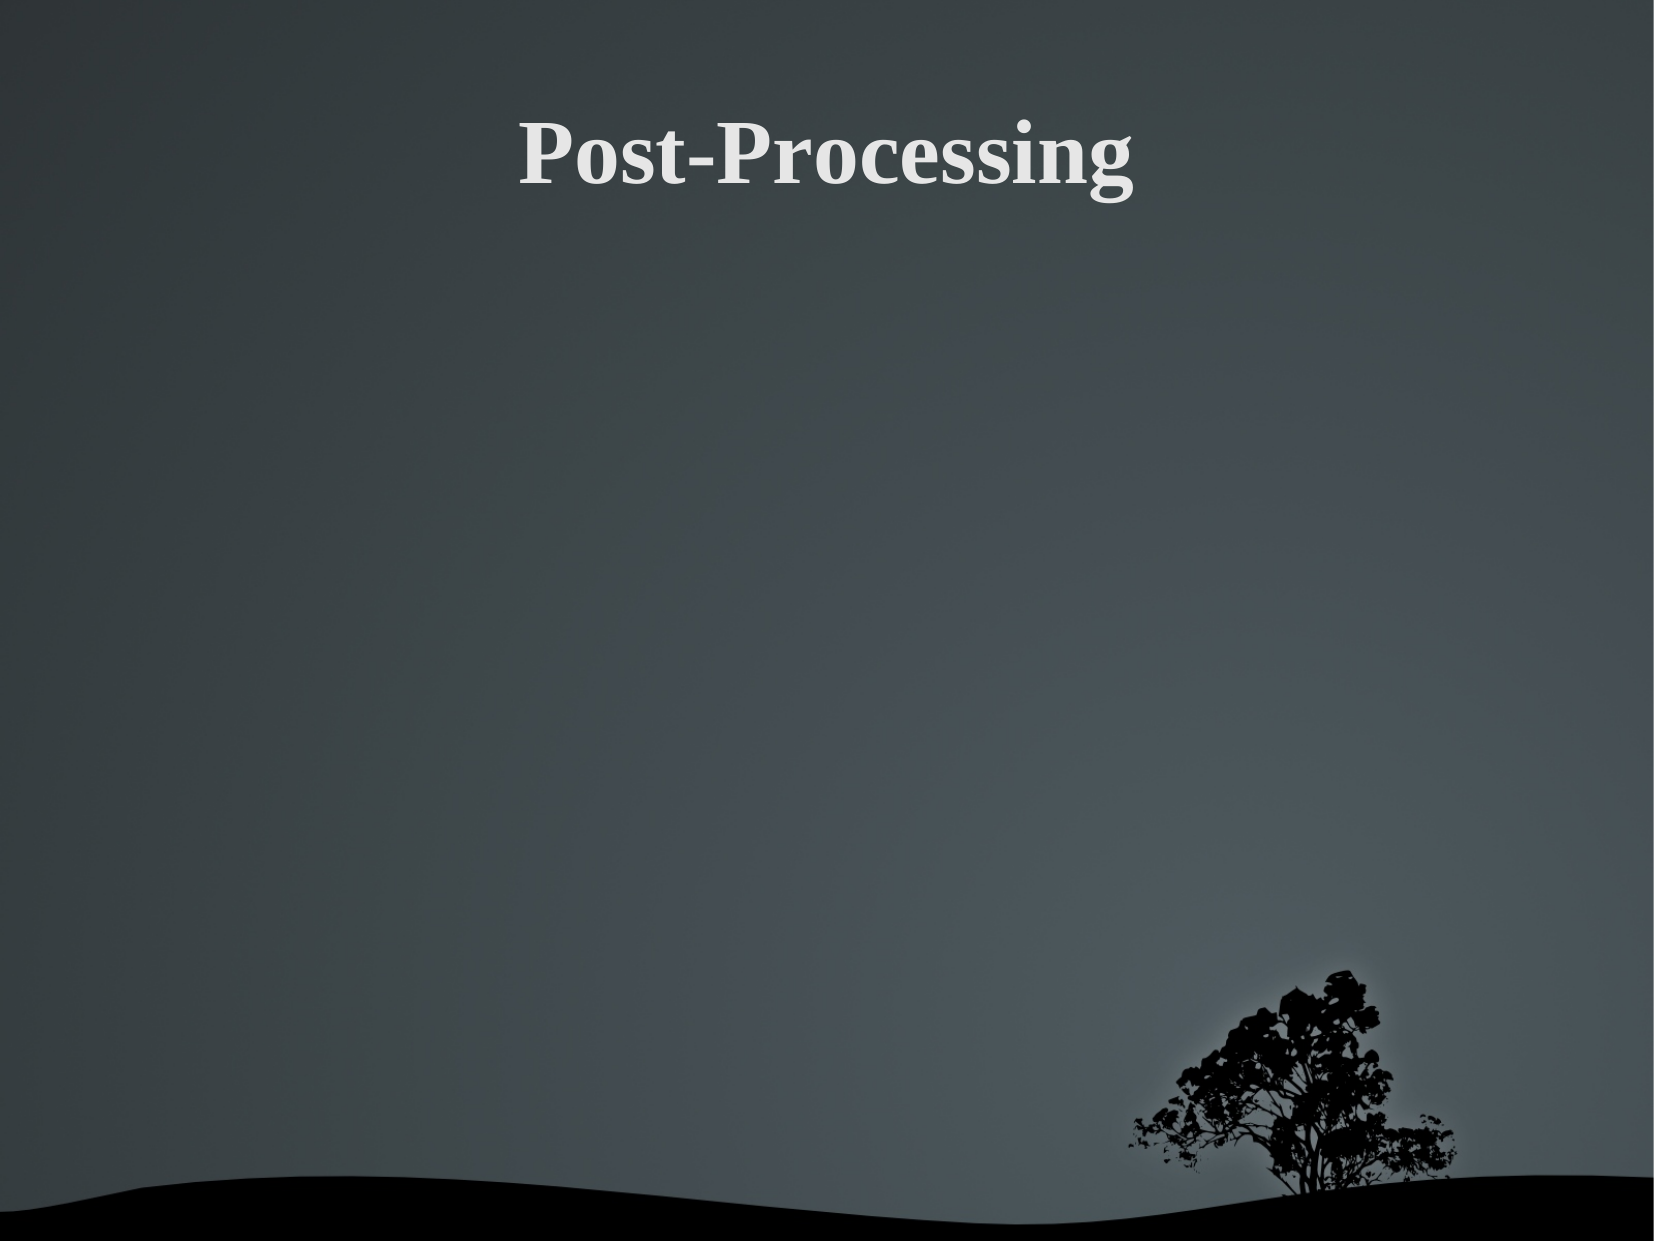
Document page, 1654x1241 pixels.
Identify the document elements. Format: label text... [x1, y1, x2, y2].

title Post-Processing [82, 56, 1571, 250]
picture [0, 0, 1654, 1241]
